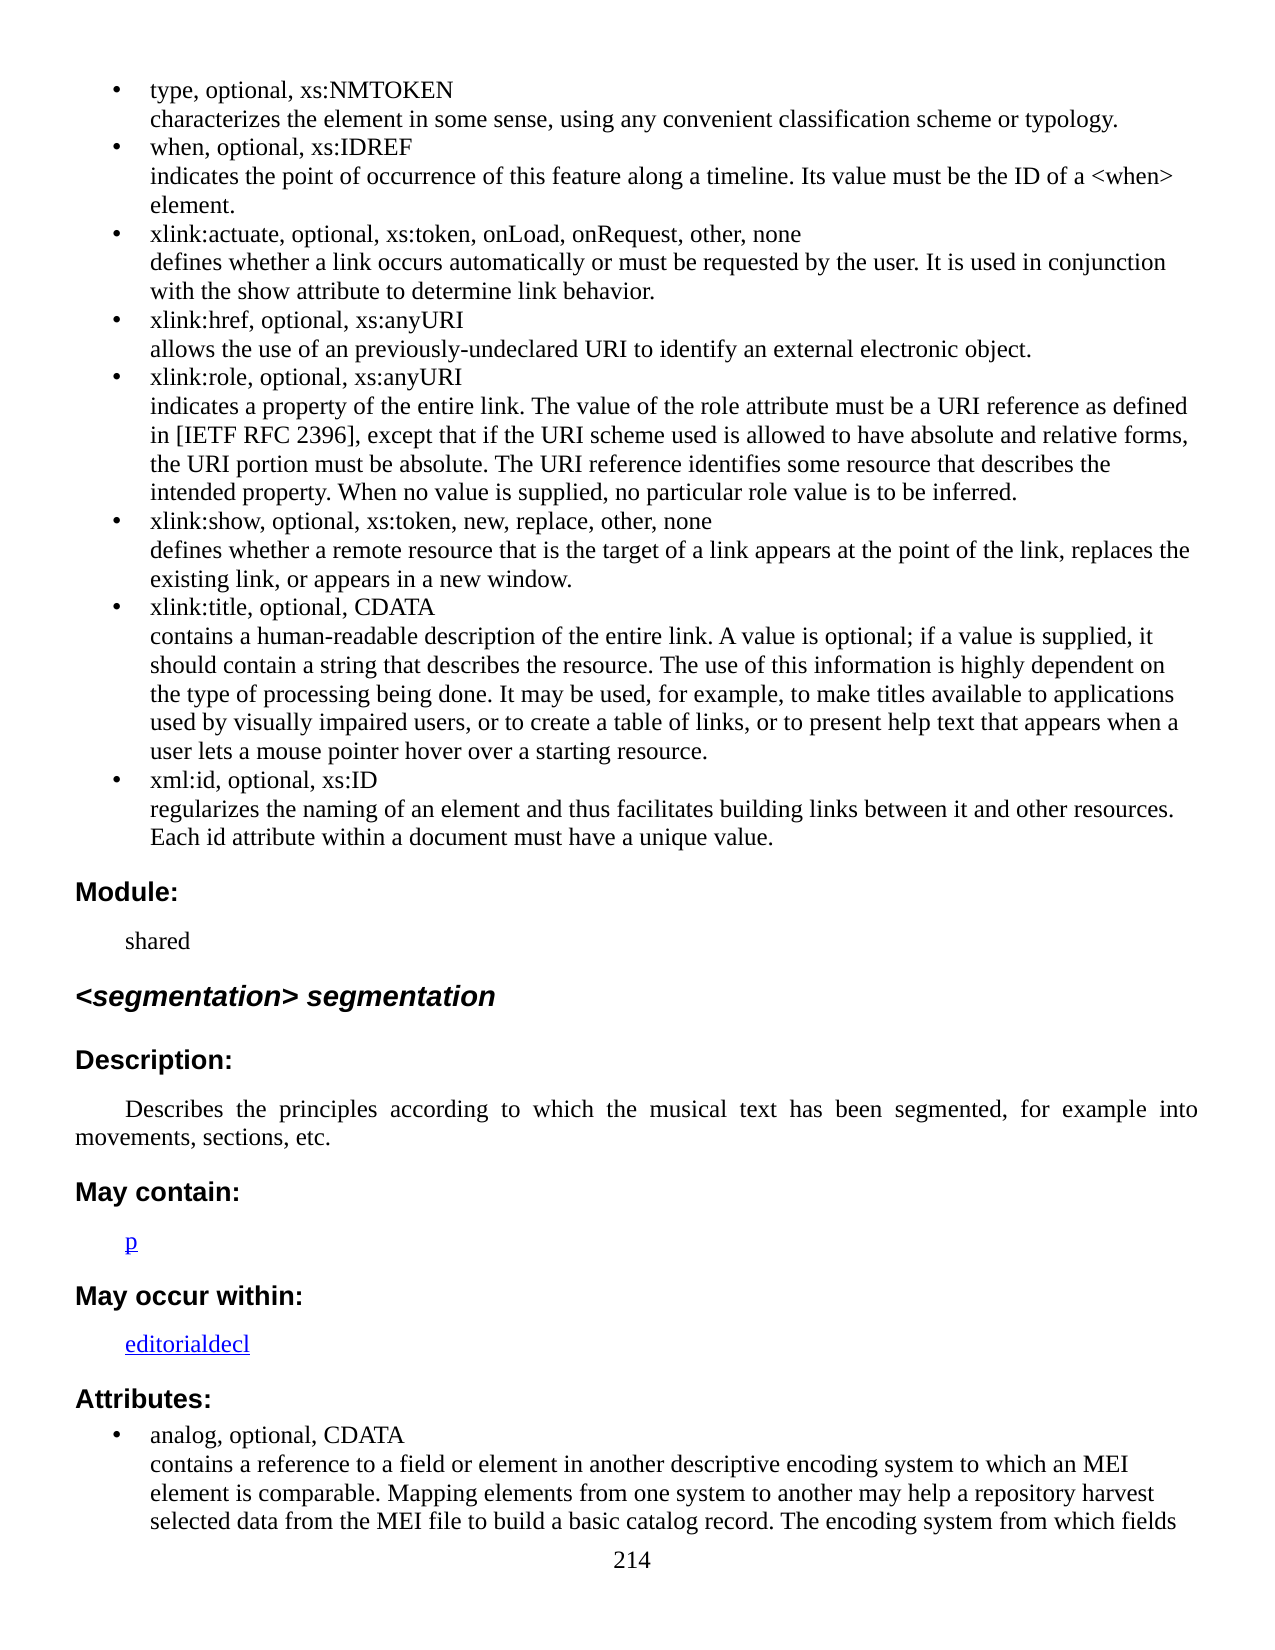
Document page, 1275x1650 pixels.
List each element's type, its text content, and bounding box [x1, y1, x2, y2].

list xlink:title, optional, CDATA contains a human-readable description of the entire link. A value is optional; if a value is supplied, it should contain a string that describes the resource. The use of this information is highly dependent on the type of processing being done. It may be used, for example, to make titles available to applications used by visually impaired users, or to create a table of links, or to present help text that appears when a user lets a mouse pointer hover over a starting resource. [112, 592, 1200, 765]
list analog, optional, CDATA contains a reference to a field or element in another descriptive encoding system to which an MEI element is comparable. Mapping elements from one system to another may help a repository harvest selected data from the MEI file to build a basic catalog record. The encoding system from which fields [112, 1420, 1200, 1535]
text editorialdecl [75, 1329, 1200, 1358]
subtitle Description: [75, 1044, 1200, 1076]
list xlink:actuate, optional, xs:token, onLoad, onRequest, other, none defines whether a link occurs automatically or must be requested by the user. It is used in conjunction with the show attribute to determine link behavior. [112, 219, 1200, 305]
subtitle May occur within: [75, 1279, 1200, 1311]
list type, optional, xs:NMTOKEN characterizes the element in some sense, using any convenient classification scheme or typology. [112, 75, 1200, 132]
text p [75, 1226, 1200, 1254]
subtitle <segmentation> segmentation [75, 979, 1200, 1013]
list xlink:show, optional, xs:token, new, replace, other, none defines whether a remote resource that is the target of a link appears at the point of the link, replaces the existing link, or appears in a new window. [112, 506, 1200, 592]
subtitle Attributes: [75, 1383, 1200, 1414]
list xlink:href, optional, xs:anyURI allows the use of an previously-undeclared URI to identify an external electronic object. [112, 305, 1200, 362]
subtitle May contain: [75, 1176, 1200, 1207]
subtitle Module: [75, 876, 1200, 907]
text shared [75, 926, 1200, 954]
text Describes the principles according to which the musical text has been segmented, for example into movements, sections, etc. [75, 1094, 1200, 1151]
list when, optional, xs:IDREF indicates the point of occurrence of this feature along a timeline. Its value must be the ID of a <when> element. [112, 132, 1200, 219]
list xml:id, optional, xs:ID regularizes the naming of an element and thus facilitates building links between it and other resources. Each id attribute within a document must have a unique value. [112, 765, 1200, 851]
list xlink:role, optional, xs:anyURI indicates a property of the entire link. The value of the role attribute must be a URI reference as defined in [IETF RFC 2396], except that if the URI scheme used is allowed to have absolute and relative forms, the URI portion must be absolute. The URI reference identifies some resource that describes the intended property. When no value is supplied, no particular role value is to be inferred. [112, 362, 1200, 506]
